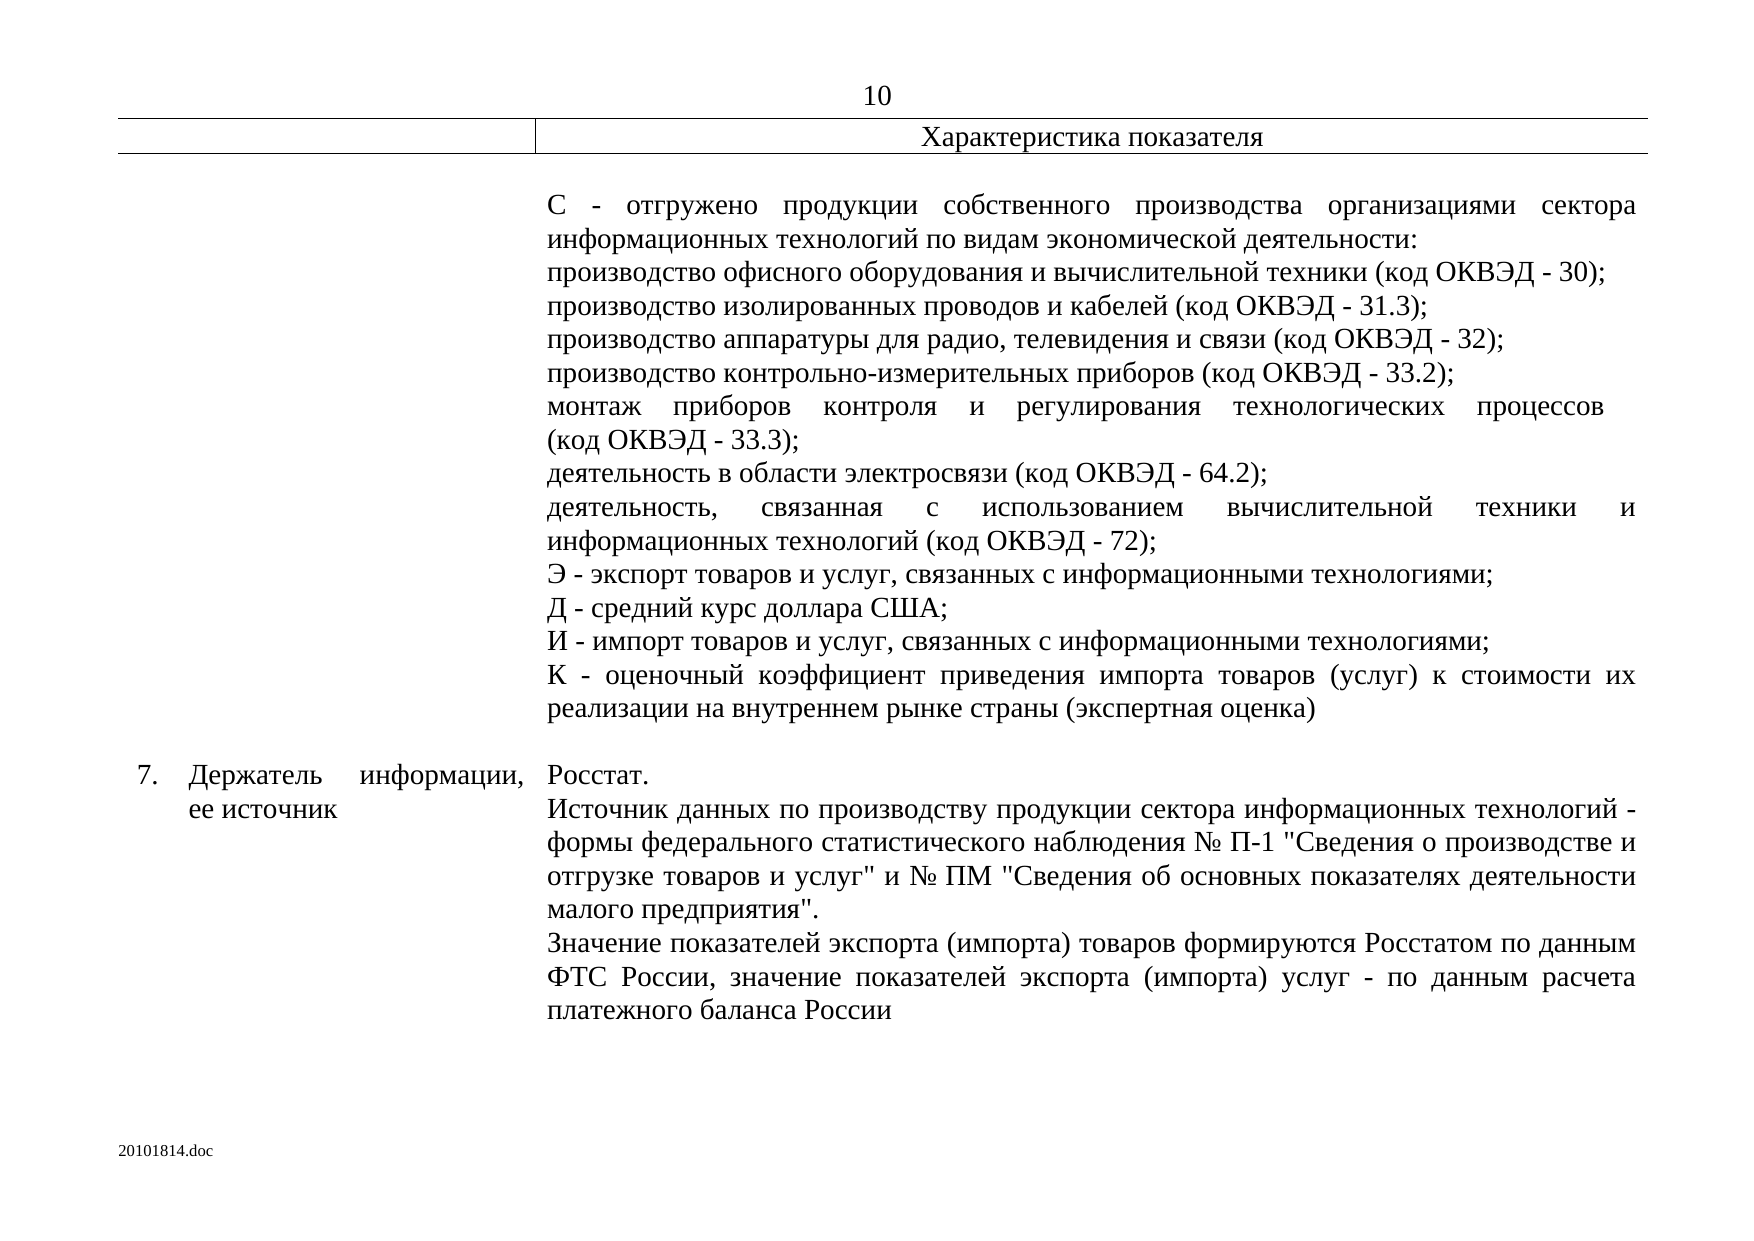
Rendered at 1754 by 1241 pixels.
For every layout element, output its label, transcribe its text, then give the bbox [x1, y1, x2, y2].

table_cell [177, 187, 536, 556]
table_cell Держатель информации, ее источник [177, 758, 536, 1059]
table_cell 7. [118, 758, 177, 1059]
table_cell [118, 556, 177, 757]
table_cell [177, 556, 536, 757]
table_header Характеристика показателя [536, 119, 1648, 153]
table_cell Э - экспорт товаров и услуг, связанных с информационными технологиями; Д - средний курс доллара США; И - импорт товаров и услуг, связанных с информационными технологиями; К - оценочный коэффициент приведения импорта товаров (услуг) к стоимости их реализации на внутреннем рынке страны (экспертная оценка) [536, 556, 1648, 757]
table_cell C - отгружено продукции собственного производства организациями сектора информационных технологий по видам экономической деятельности: производство офисного оборудования и вычислительной техники (код ОКВЭД - 30); производство изолированных проводов и кабелей (код ОКВЭД - 31.3); производство аппаратуры для радио, телевидения и связи (код ОКВЭД - 32); производство контрольно-измерительных приборов (код ОКВЭД - 33.2); монтаж приборов контроля и регулирования технологических процессов (код ОКВЭД - 33.3); деятельность в области электросвязи (код ОКВЭД - 64.2); деятельность, связанная с использованием вычислительной техники и информационных технологий (код ОКВЭД - 72); [536, 187, 1648, 556]
table_cell [118, 154, 177, 187]
table_cell [536, 154, 1648, 187]
table_cell [177, 154, 536, 187]
table_cell Росстат. Источник данных по производству продукции сектора информационных технологий - формы федерального статистического наблюдения № П-1 "Сведения о производстве и отгрузке товаров и услуг" и № ПМ "Сведения об основных показателях деятельности малого предприятия". Значение показателей экспорта (импорта) товаров формируются Росстатом по данным ФТС России, значение показателей экспорта (импорта) услуг - по данным расчета платежного баланса России [536, 758, 1648, 1059]
table_cell [118, 187, 177, 556]
table_header [118, 119, 535, 153]
